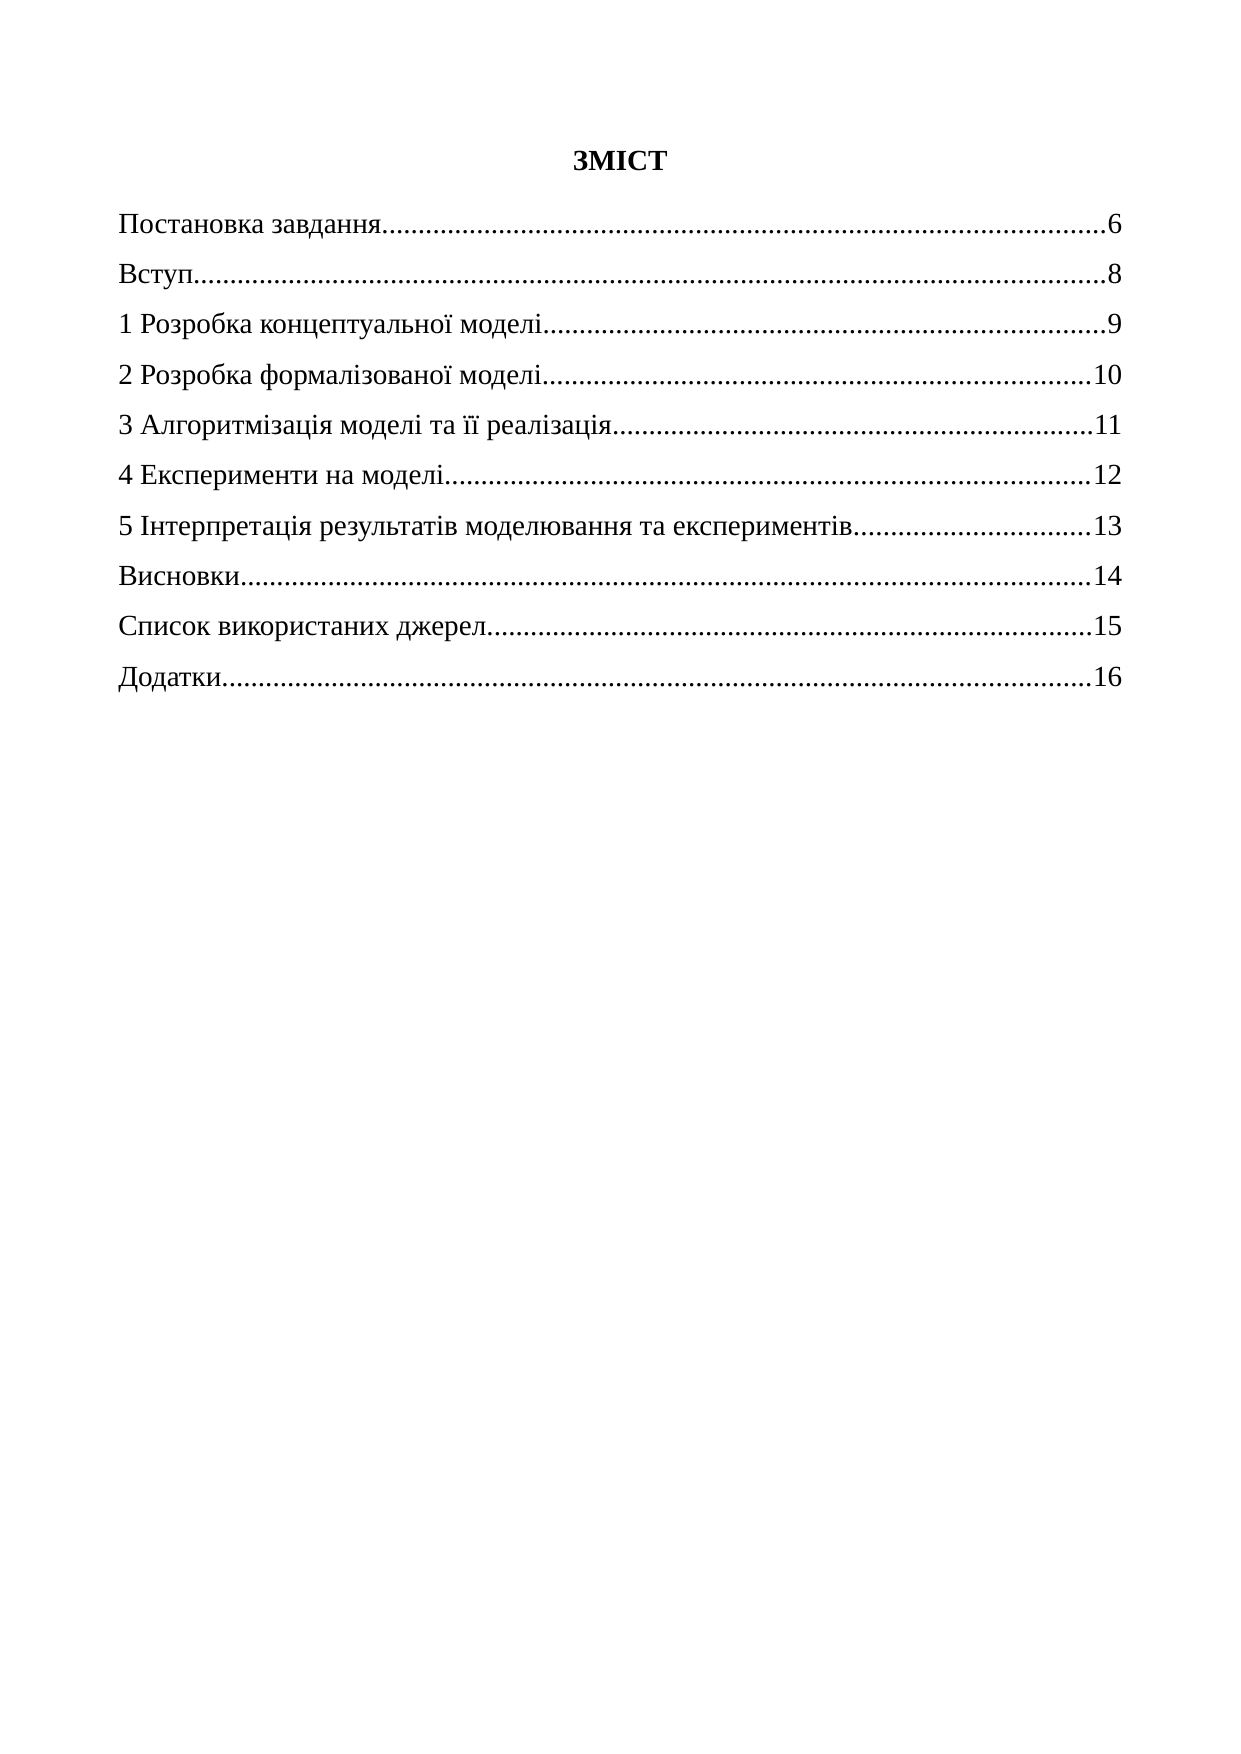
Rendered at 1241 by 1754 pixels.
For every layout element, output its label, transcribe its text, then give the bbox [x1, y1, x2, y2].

text 4 Експерименти на моделі 12 [118, 457, 1122, 491]
text 1 Розробка концептуальної моделі 9 [118, 307, 1122, 340]
text Висновки 14 [118, 558, 1122, 592]
text Постановка завдання 6 [118, 206, 1122, 239]
subtitle Зміст [118, 143, 1122, 177]
text 2 Розробка формалізованої моделі 10 [118, 357, 1122, 390]
text Список використаних джерел 15 [118, 608, 1122, 642]
text Додатки 16 [118, 659, 1122, 692]
text 5 Інтерпретація результатів моделювання та експериментів 13 [118, 508, 1122, 541]
text 3 Алгоритмізація моделі та її реалізація 11 [118, 407, 1122, 441]
text Вступ 8 [118, 256, 1122, 290]
